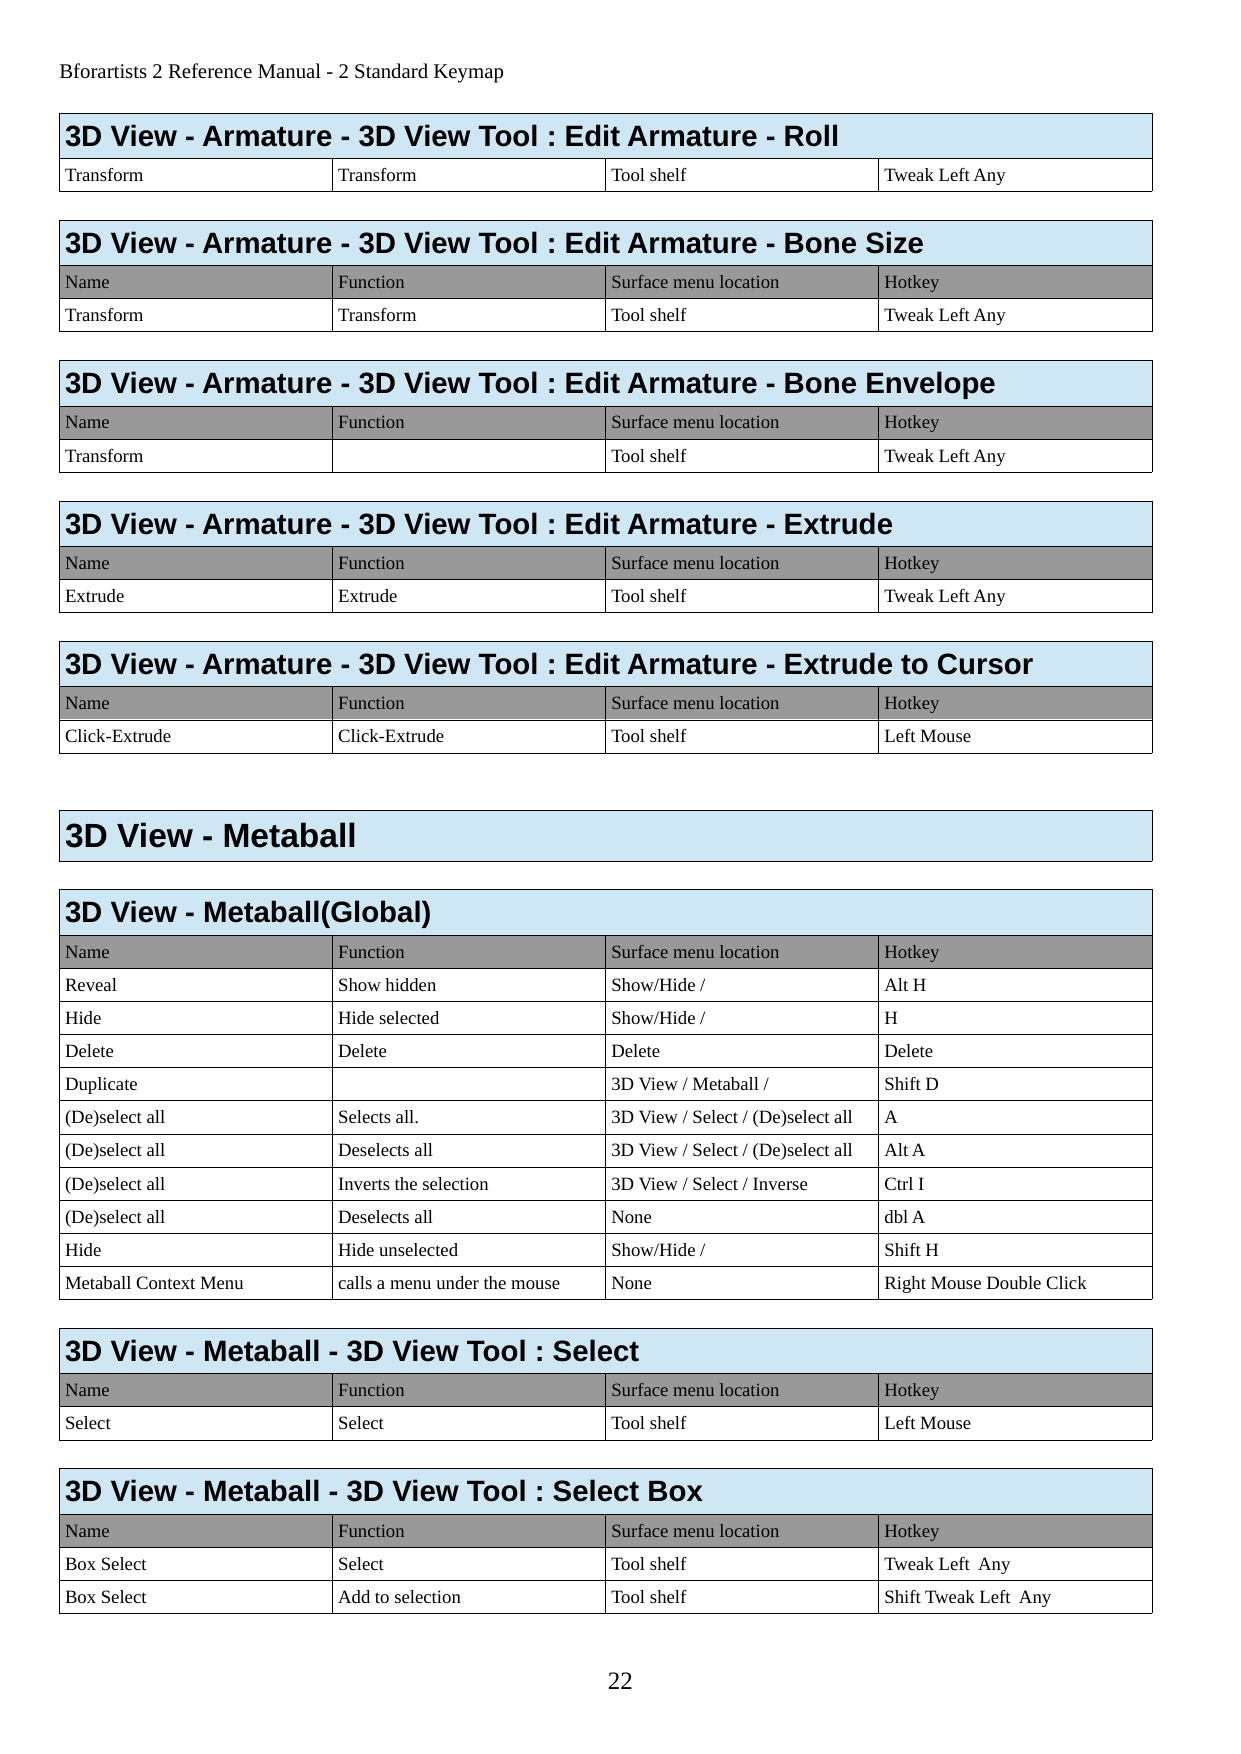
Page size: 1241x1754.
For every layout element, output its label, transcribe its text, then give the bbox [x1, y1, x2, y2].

table_cell Ctrl I [879, 1168, 1152, 1200]
table_header 3D View - Armature - 3D View Tool : Edit Armature - Roll [60, 114, 1152, 158]
table_cell (De)select all [60, 1168, 332, 1200]
table_cell Name [60, 687, 332, 719]
table_cell Function [333, 1374, 605, 1406]
table_cell Hotkey [879, 266, 1152, 298]
table_cell Right Mouse Double Click [879, 1267, 1152, 1299]
table_cell Selects all. [333, 1101, 605, 1133]
table_cell Deselects all [333, 1201, 605, 1233]
table_cell Show hidden [333, 969, 605, 1001]
table_cell Tweak Left Any [879, 299, 1152, 331]
table_cell None [606, 1267, 878, 1299]
table_cell Click-Extrude [60, 721, 332, 753]
table_cell Hide unselected [333, 1234, 605, 1266]
table_cell Show/Hide / [606, 969, 878, 1001]
table_cell Tool shelf [606, 580, 878, 612]
table_cell (De)select all [60, 1101, 332, 1133]
table_cell Delete [879, 1035, 1152, 1067]
table_cell A [879, 1101, 1152, 1133]
table_cell Function [333, 266, 605, 298]
table_cell Left Mouse [879, 1407, 1152, 1439]
table_cell Delete [333, 1035, 605, 1067]
table_cell Reveal [60, 969, 332, 1001]
table_cell Name [60, 1374, 332, 1406]
table_cell Name [60, 936, 332, 968]
table_cell Transform [333, 299, 605, 331]
table_header 3D View - Metaball [60, 811, 1152, 861]
table_header 3D View - Armature - 3D View Tool : Edit Armature - Extrude to Cursor [60, 642, 1152, 686]
table_cell Hide [60, 1234, 332, 1266]
table_cell Tweak Left Any [879, 1548, 1152, 1580]
table_cell Hotkey [879, 1515, 1152, 1547]
table_cell Hotkey [879, 936, 1152, 968]
table_cell Tool shelf [606, 1581, 878, 1613]
table_cell Delete [60, 1035, 332, 1067]
table_cell Transform [60, 159, 332, 191]
table_cell Inverts the selection [333, 1168, 605, 1200]
table_cell Tool shelf [606, 1407, 878, 1439]
table_cell Function [333, 687, 605, 719]
table_cell Name [60, 266, 332, 298]
table_cell None [606, 1201, 878, 1233]
table_cell Surface menu location [606, 936, 878, 968]
table_cell Hotkey [879, 1374, 1152, 1406]
table_cell Hide [60, 1002, 332, 1034]
table_cell Metaball Context Menu [60, 1267, 332, 1299]
table_cell Select [60, 1407, 332, 1439]
table_cell Name [60, 547, 332, 579]
table_cell Duplicate [60, 1068, 332, 1100]
table_cell Surface menu location [606, 547, 878, 579]
table_cell Surface menu location [606, 1515, 878, 1547]
table_cell (De)select all [60, 1135, 332, 1167]
table_cell Surface menu location [606, 1374, 878, 1406]
table_cell Tool shelf [606, 721, 878, 753]
table_cell [333, 1068, 605, 1100]
table_cell Tool shelf [606, 440, 878, 472]
table_cell Shift Tweak Left Any [879, 1581, 1152, 1613]
table_header 3D View - Metaball - 3D View Tool : Select [60, 1329, 1152, 1373]
table_cell Tool shelf [606, 1548, 878, 1580]
table_cell Hotkey [879, 687, 1152, 719]
table_cell Alt A [879, 1135, 1152, 1167]
table_cell 3D View / Select / (De)select all [606, 1135, 878, 1167]
table_cell Function [333, 1515, 605, 1547]
table_cell Tool shelf [606, 159, 878, 191]
table_cell Surface menu location [606, 407, 878, 439]
table_cell Box Select [60, 1548, 332, 1580]
table_cell Hide selected [333, 1002, 605, 1034]
table_cell Select [333, 1548, 605, 1580]
table_cell Extrude [60, 580, 332, 612]
table_cell Shift D [879, 1068, 1152, 1100]
table_cell Add to selection [333, 1581, 605, 1613]
table_cell Tweak Left Any [879, 580, 1152, 612]
table_cell Function [333, 936, 605, 968]
table_cell H [879, 1002, 1152, 1034]
table_cell Show/Hide / [606, 1002, 878, 1034]
table_cell Transform [333, 159, 605, 191]
table_cell Alt H [879, 969, 1152, 1001]
table_cell 3D View / Select / (De)select all [606, 1101, 878, 1133]
table_cell Shift H [879, 1234, 1152, 1266]
table_cell Tweak Left Any [879, 159, 1152, 191]
table_cell Deselects all [333, 1135, 605, 1167]
table_cell Extrude [333, 580, 605, 612]
table_cell Hotkey [879, 407, 1152, 439]
table_cell Transform [60, 299, 332, 331]
table_cell Show/Hide / [606, 1234, 878, 1266]
table_cell 3D View / Metaball / [606, 1068, 878, 1100]
table_header 3D View - Metaball(Global) [60, 890, 1152, 935]
table_cell Tweak Left Any [879, 440, 1152, 472]
table_cell (De)select all [60, 1201, 332, 1233]
table_cell Function [333, 407, 605, 439]
table_header 3D View - Armature - 3D View Tool : Edit Armature - Bone Envelope [60, 361, 1152, 406]
table_cell [333, 440, 605, 472]
table_cell Transform [60, 440, 332, 472]
table_cell Left Mouse [879, 721, 1152, 753]
table_cell Surface menu location [606, 266, 878, 298]
table_cell 3D View / Select / Inverse [606, 1168, 878, 1200]
table_cell Name [60, 1515, 332, 1547]
table_cell Box Select [60, 1581, 332, 1613]
table_cell calls a menu under the mouse [333, 1267, 605, 1299]
table_cell Surface menu location [606, 687, 878, 719]
table_cell Hotkey [879, 547, 1152, 579]
table_cell Delete [606, 1035, 878, 1067]
table_cell Function [333, 547, 605, 579]
table_cell Click-Extrude [333, 721, 605, 753]
table_header 3D View - Armature - 3D View Tool : Edit Armature - Extrude [60, 502, 1152, 546]
table_cell Name [60, 407, 332, 439]
table_header 3D View - Armature - 3D View Tool : Edit Armature - Bone Size [60, 221, 1152, 265]
table_cell dbl A [879, 1201, 1152, 1233]
table_cell Tool shelf [606, 299, 878, 331]
table_header 3D View - Metaball - 3D View Tool : Select Box [60, 1469, 1152, 1514]
table_cell Select [333, 1407, 605, 1439]
